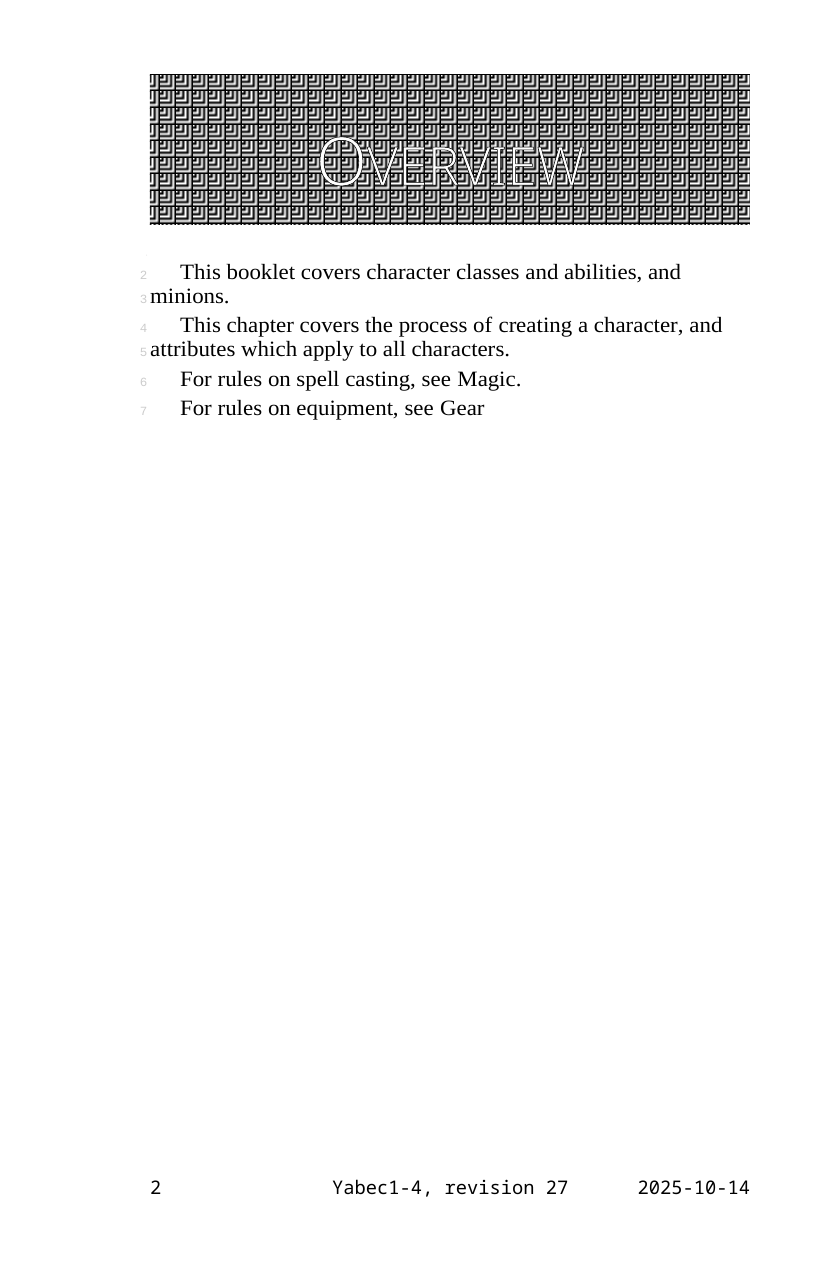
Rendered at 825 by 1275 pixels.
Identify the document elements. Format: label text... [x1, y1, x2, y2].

picture [149, 74, 750, 225]
text For rules on spell casting, see Magic. [150, 367, 750, 391]
text For rules on equipment, see Gear [150, 397, 750, 421]
text This chapter covers the process of creating a character, and attributes which apply to all characters. [150, 314, 750, 361]
text This booklet covers character classes and abilities, and minions. [150, 260, 750, 308]
